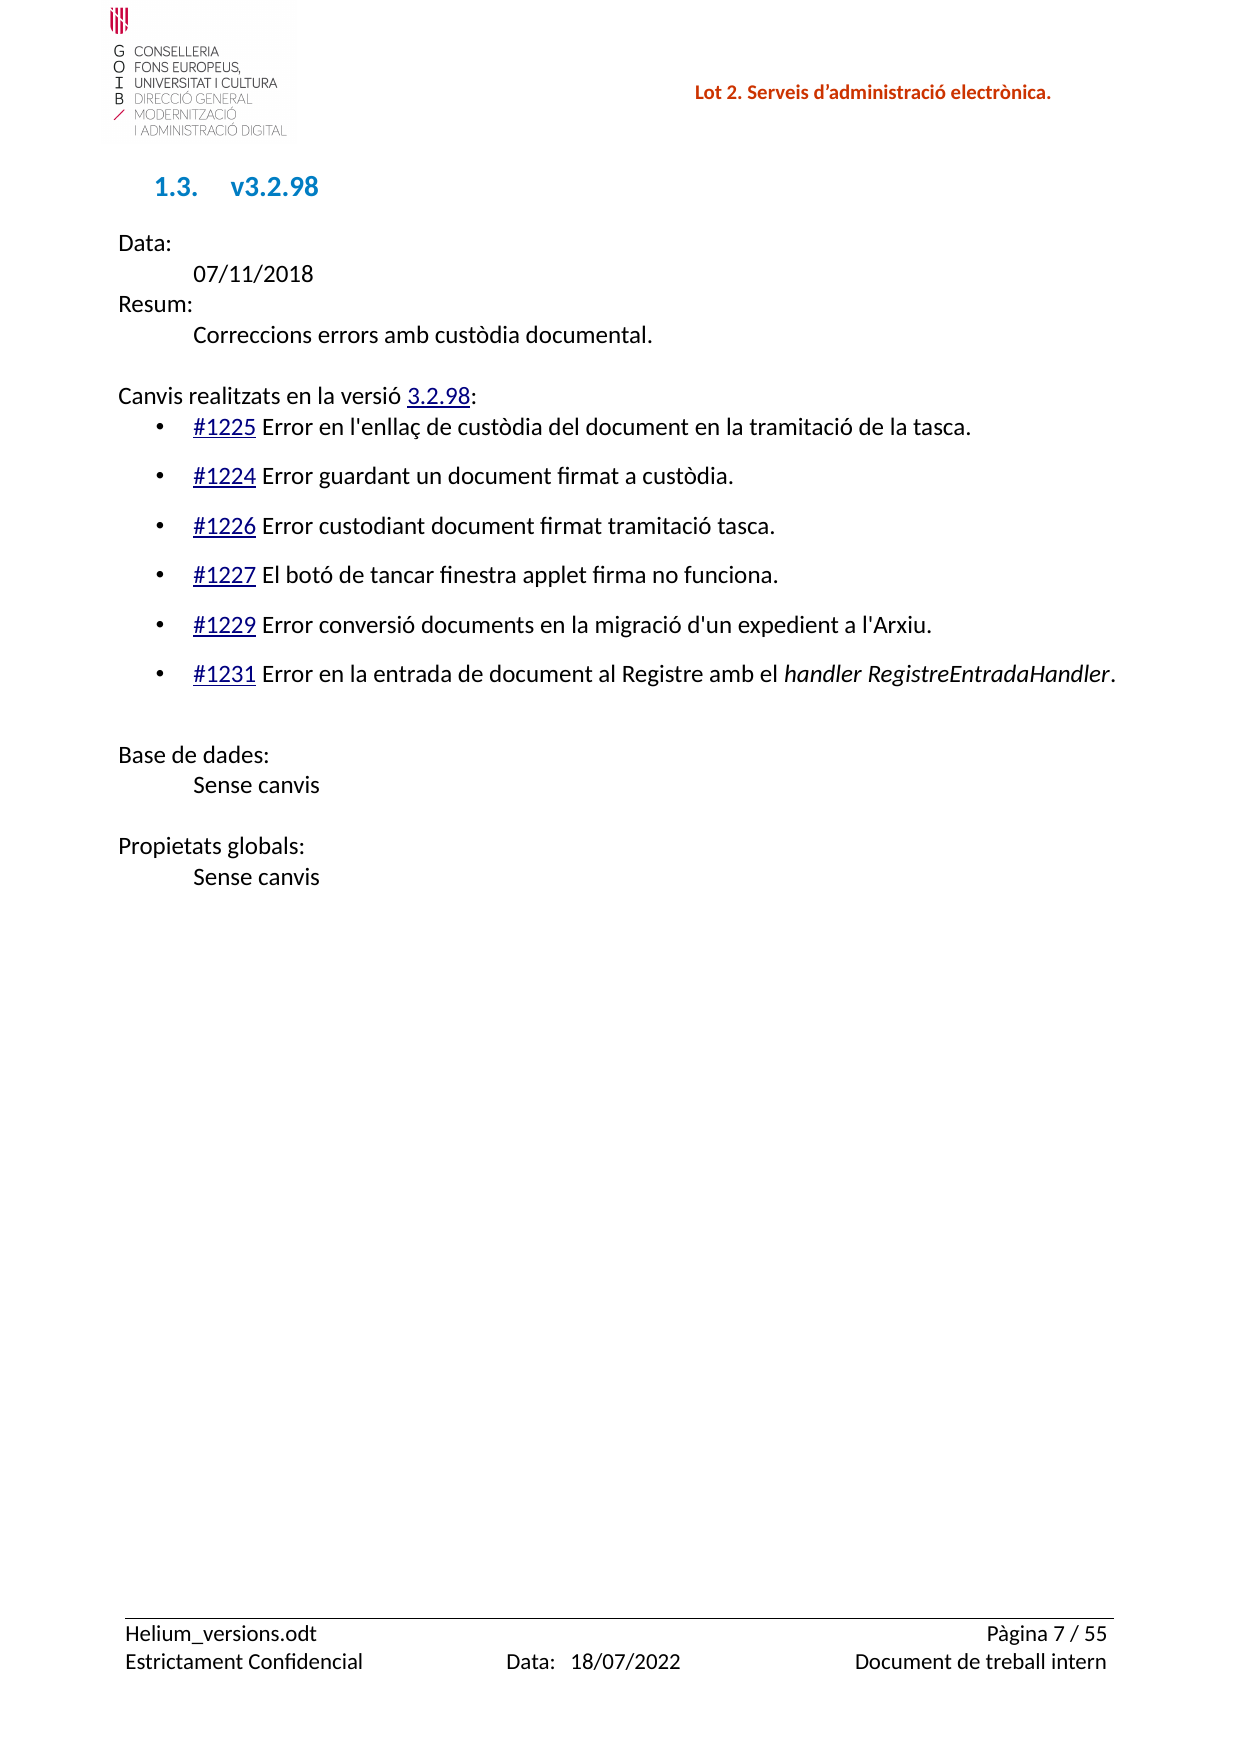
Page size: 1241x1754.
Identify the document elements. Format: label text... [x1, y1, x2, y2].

list #1229 Error conversió documents en la migració d'un expedient a l'Arxiu. [156, 609, 1122, 639]
text Data: [118, 228, 1122, 258]
subtitle v3.2.98 [153, 168, 1122, 204]
text Sense canvis [118, 861, 1122, 891]
text Propietats globals: [118, 830, 1122, 861]
text 07/11/2018 [118, 258, 1122, 289]
picture [100, 0, 297, 144]
list #1231 Error en la entrada de document al Registre amb el handler RegistreEntradaHandler. [156, 659, 1122, 689]
list #1227 El botó de tancar finestra applet firma no funciona. [156, 559, 1122, 590]
text Resum: [118, 289, 1122, 319]
text Sense canvis [118, 769, 1122, 800]
text Canvis realitzats en la versió 3.2.98: [118, 380, 1122, 411]
text Correccions errors amb custòdia documental. [118, 319, 1122, 350]
text Base de dades: [118, 739, 1122, 769]
list #1224 Error guardant un document firmat a custòdia. [156, 460, 1122, 491]
list #1226 Error custodiant document firmat tramitació tasca. [156, 510, 1122, 540]
list #1225 Error en l'enllaç de custòdia del document en la tramitació de la tasca. [156, 411, 1122, 441]
